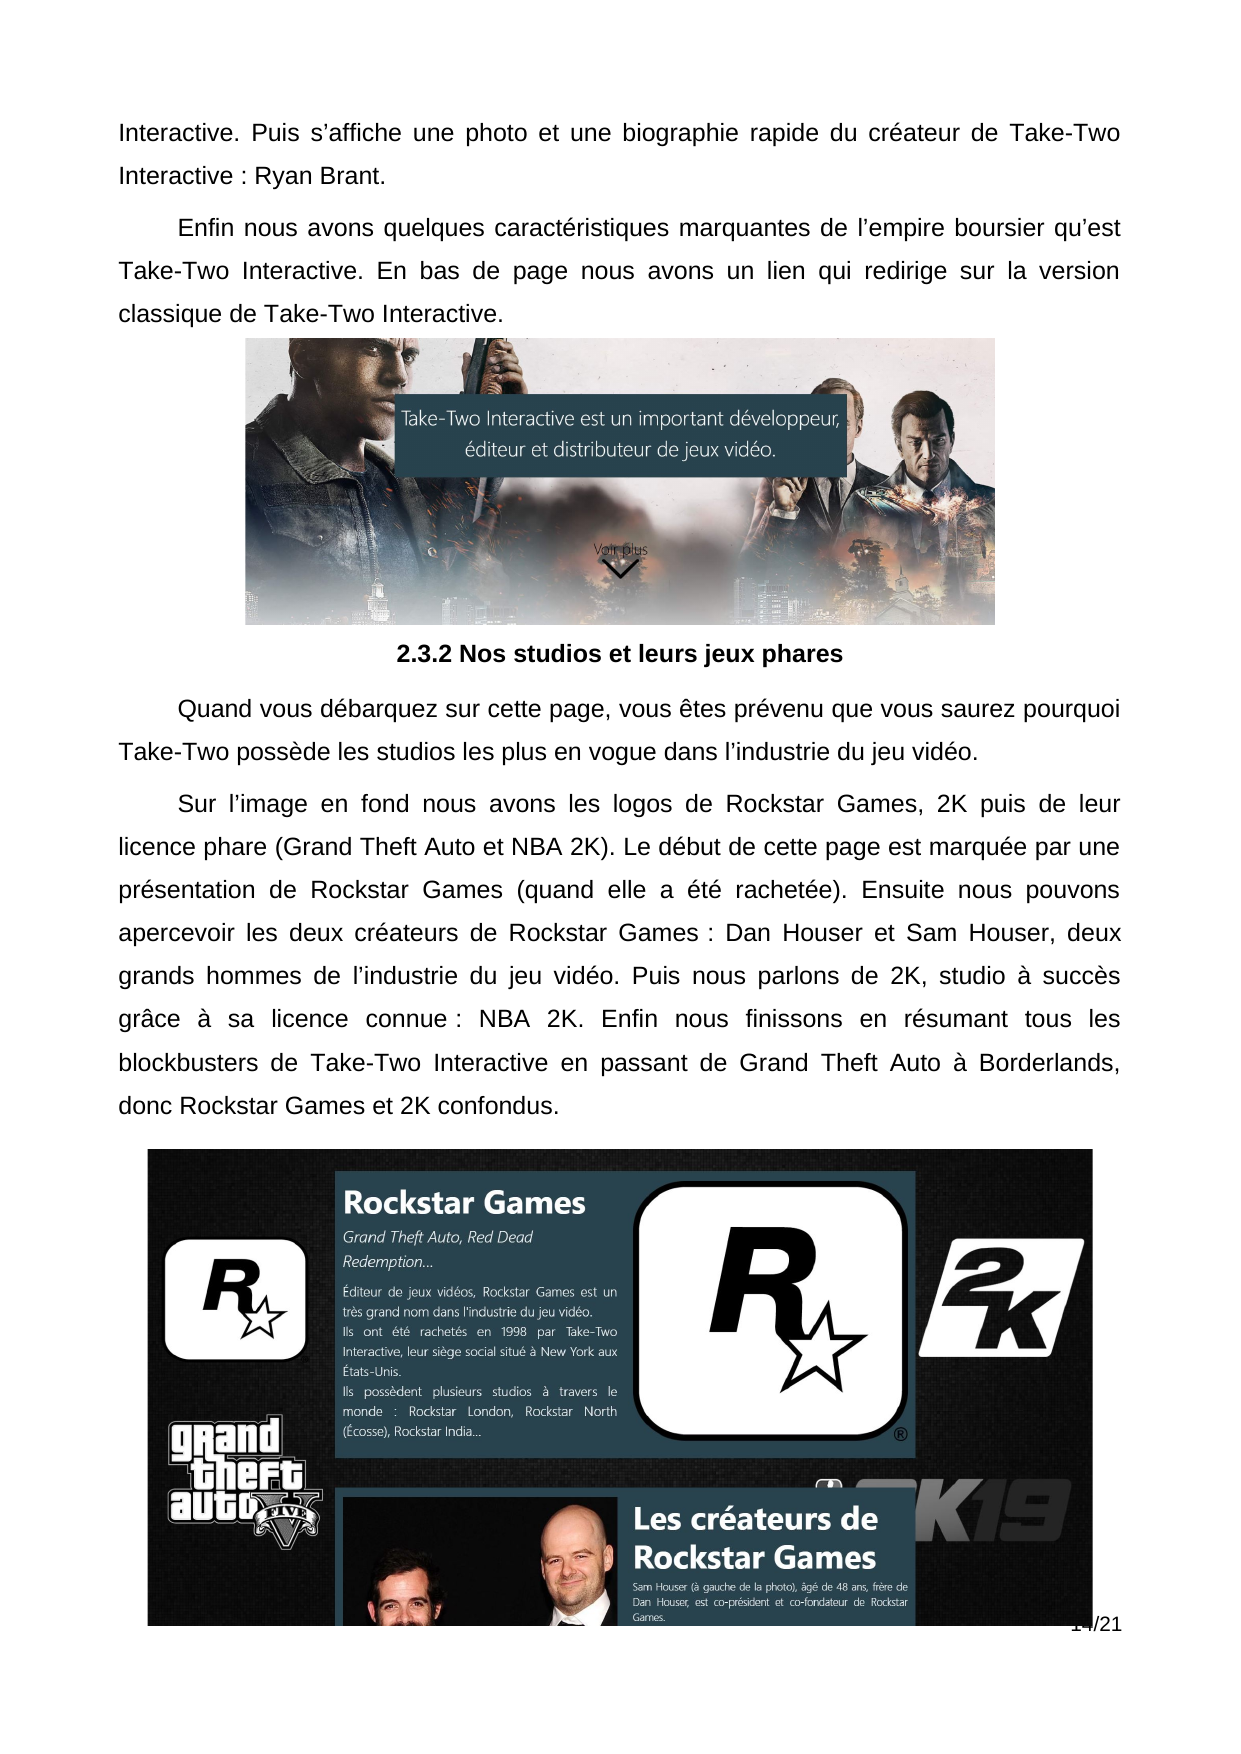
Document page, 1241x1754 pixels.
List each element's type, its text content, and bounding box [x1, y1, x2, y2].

text Enfin nous avons quelques caractéristiques marquantes de l’empire boursier qu’est Take-Two Interactive. En bas de page nous avons un lien qui redirige sur la version classique de Take-Two Interactive. [118, 213, 1122, 328]
picture [245, 338, 995, 625]
picture [147, 1149, 1093, 1626]
text Interactive. Puis s’affiche une photo et une biographie rapide du créateur de Take-Two Interactive : Ryan Brant. [118, 118, 1122, 190]
text Quand vous débarquez sur cette page, vous êtes prévenu que vous saurez pourquoi Take-Two possède les studios les plus en vogue dans l’industrie du jeu vidéo. [118, 694, 1122, 766]
text Sur l’image en fond nous avons les logos de Rockstar Games, 2K puis de leur licence phare (Grand Theft Auto et NBA 2K). Le début de cette page est marquée par une présentation de Rockstar Games (quand elle a été rachetée). Ensuite nous pouvons apercevoir les deux créateurs de Rockstar Games : Dan Houser et Sam Houser, deux grands hommes de l’industrie du jeu vidéo. Puis nous parlons de 2K, studio à succès grâce à sa licence connue : NBA 2K. Enfin nous finissons en résumant tous les blockbusters de Take-Two Interactive en passant de Grand Theft Auto à Borderlands, donc Rockstar Games et 2K confondus. [118, 789, 1122, 1119]
subtitle Nos studios et leurs jeux phares [130, 625, 1110, 668]
